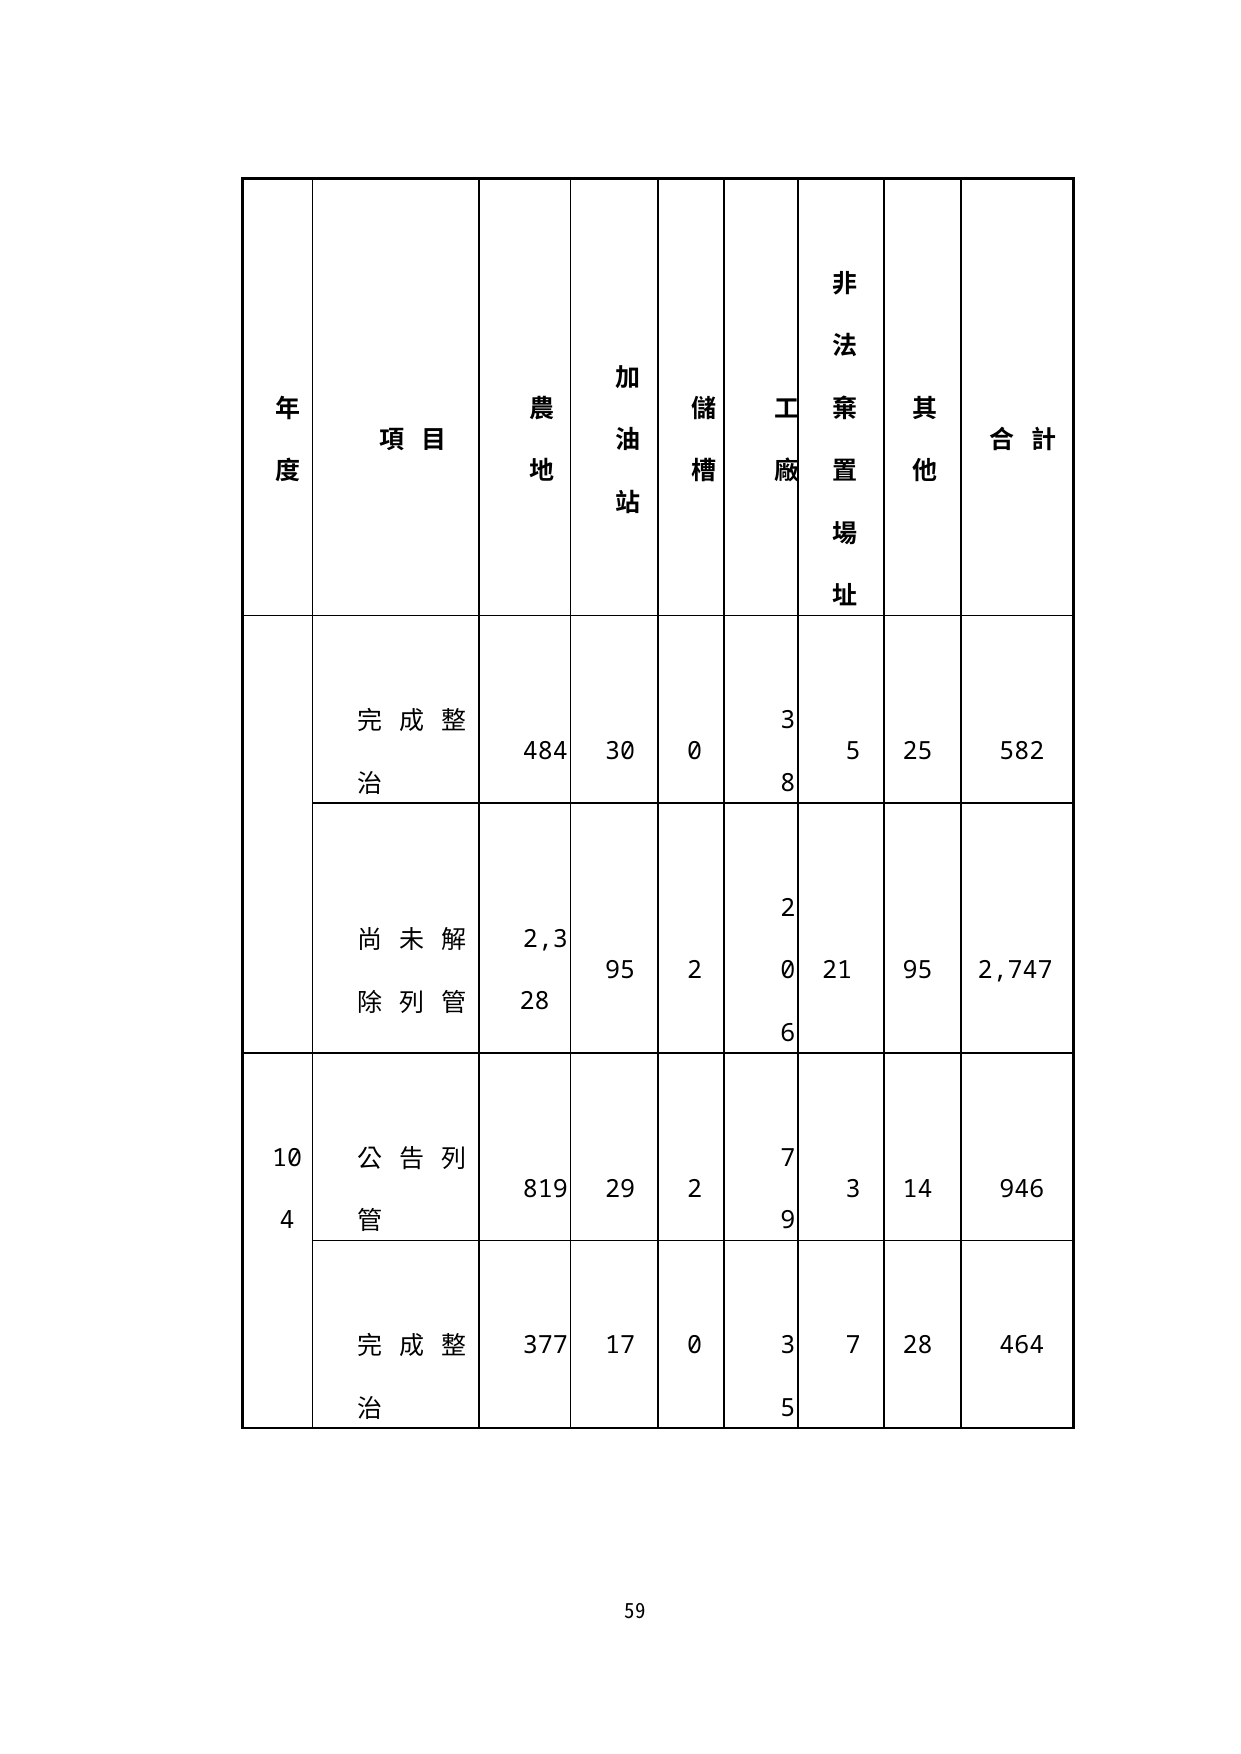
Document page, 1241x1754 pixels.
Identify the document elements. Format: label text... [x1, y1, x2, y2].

table_cell 17 [571, 1241, 657, 1427]
table_cell 464 [962, 1241, 1072, 1427]
table_cell [244, 616, 312, 1052]
table_cell 79 [725, 1054, 797, 1240]
table_header 年度 [244, 180, 312, 615]
table_header 其他 [885, 180, 960, 615]
table_cell 2 [659, 1054, 723, 1240]
table_cell 30 [571, 616, 657, 802]
table_header 加油站 [571, 180, 657, 615]
table_cell 95 [885, 804, 960, 1052]
table_cell 21 [799, 804, 883, 1052]
table_cell 14 [885, 1054, 960, 1240]
table_header 工廠 [725, 180, 797, 615]
table_cell 尚未解除列管 [313, 804, 478, 1052]
table_cell 公告列管 [313, 1054, 478, 1240]
table_cell 0 [659, 1241, 723, 1427]
table_cell 206 [725, 804, 797, 1052]
table_cell 2,328 [480, 804, 570, 1052]
table_cell 7 [799, 1241, 883, 1427]
table_cell 377 [480, 1241, 570, 1427]
table_cell 完成整治 [313, 1241, 478, 1427]
table_cell 946 [962, 1054, 1072, 1240]
table_header 合計 [962, 180, 1072, 615]
table_header 農地 [480, 180, 570, 615]
table_header 儲槽 [659, 180, 723, 615]
table_cell 5 [799, 616, 883, 802]
table_cell 38 [725, 616, 797, 802]
table_cell 28 [885, 1241, 960, 1427]
table_cell 3 [799, 1054, 883, 1240]
table_cell 819 [480, 1054, 570, 1240]
table_cell 29 [571, 1054, 657, 1240]
table_cell 2 [659, 804, 723, 1052]
table_cell 104 [244, 1054, 312, 1427]
table_cell 484 [480, 616, 570, 802]
table_cell 95 [571, 804, 657, 1052]
table_cell 完成整治 [313, 616, 478, 802]
table_cell 582 [962, 616, 1072, 802]
table_cell 35 [725, 1241, 797, 1427]
table_cell 25 [885, 616, 960, 802]
table_header 項目 [313, 180, 478, 615]
table_cell 2,747 [962, 804, 1072, 1052]
table_header 非法棄置場址 [799, 180, 883, 615]
table_cell 0 [659, 616, 723, 802]
